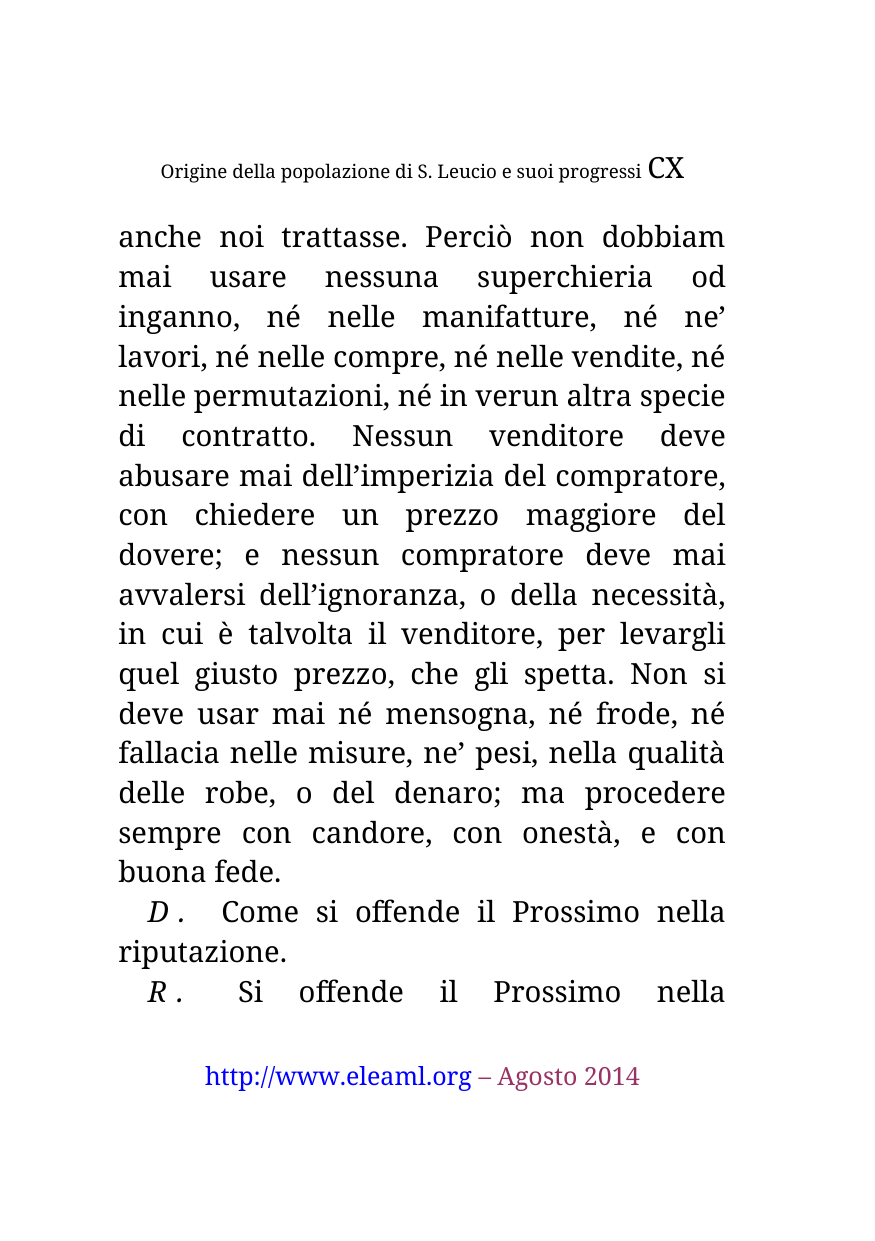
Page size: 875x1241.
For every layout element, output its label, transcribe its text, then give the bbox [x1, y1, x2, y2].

text R. Si offende il Prossimo nella [118, 971, 726, 1011]
text D. Come si offende il Prossimo nella riputazione. [118, 891, 726, 971]
text anche noi trattasse. Perciò non dobbiam mai usare nessuna superchieria od inganno, né nelle manifatture, né ne’ lavori, né nelle compre, né nelle vendite, né nelle permutazioni, né in verun altra specie di contratto. Nessun venditore deve abusare mai dell’imperizia del compratore, con chiedere un prezzo maggiore del dovere; e nessun compratore deve mai avvalersi dell’ignoranza, o della necessità, in cui è talvolta il venditore, per levargli quel giusto prezzo, che gli spetta. Non si deve usar mai né mensogna, né frode, né fallacia nelle misure, ne’ pesi, nella qualità delle robe, o del denaro; ma procedere sempre con candore, con onestà, e con buona fede. [118, 217, 726, 891]
